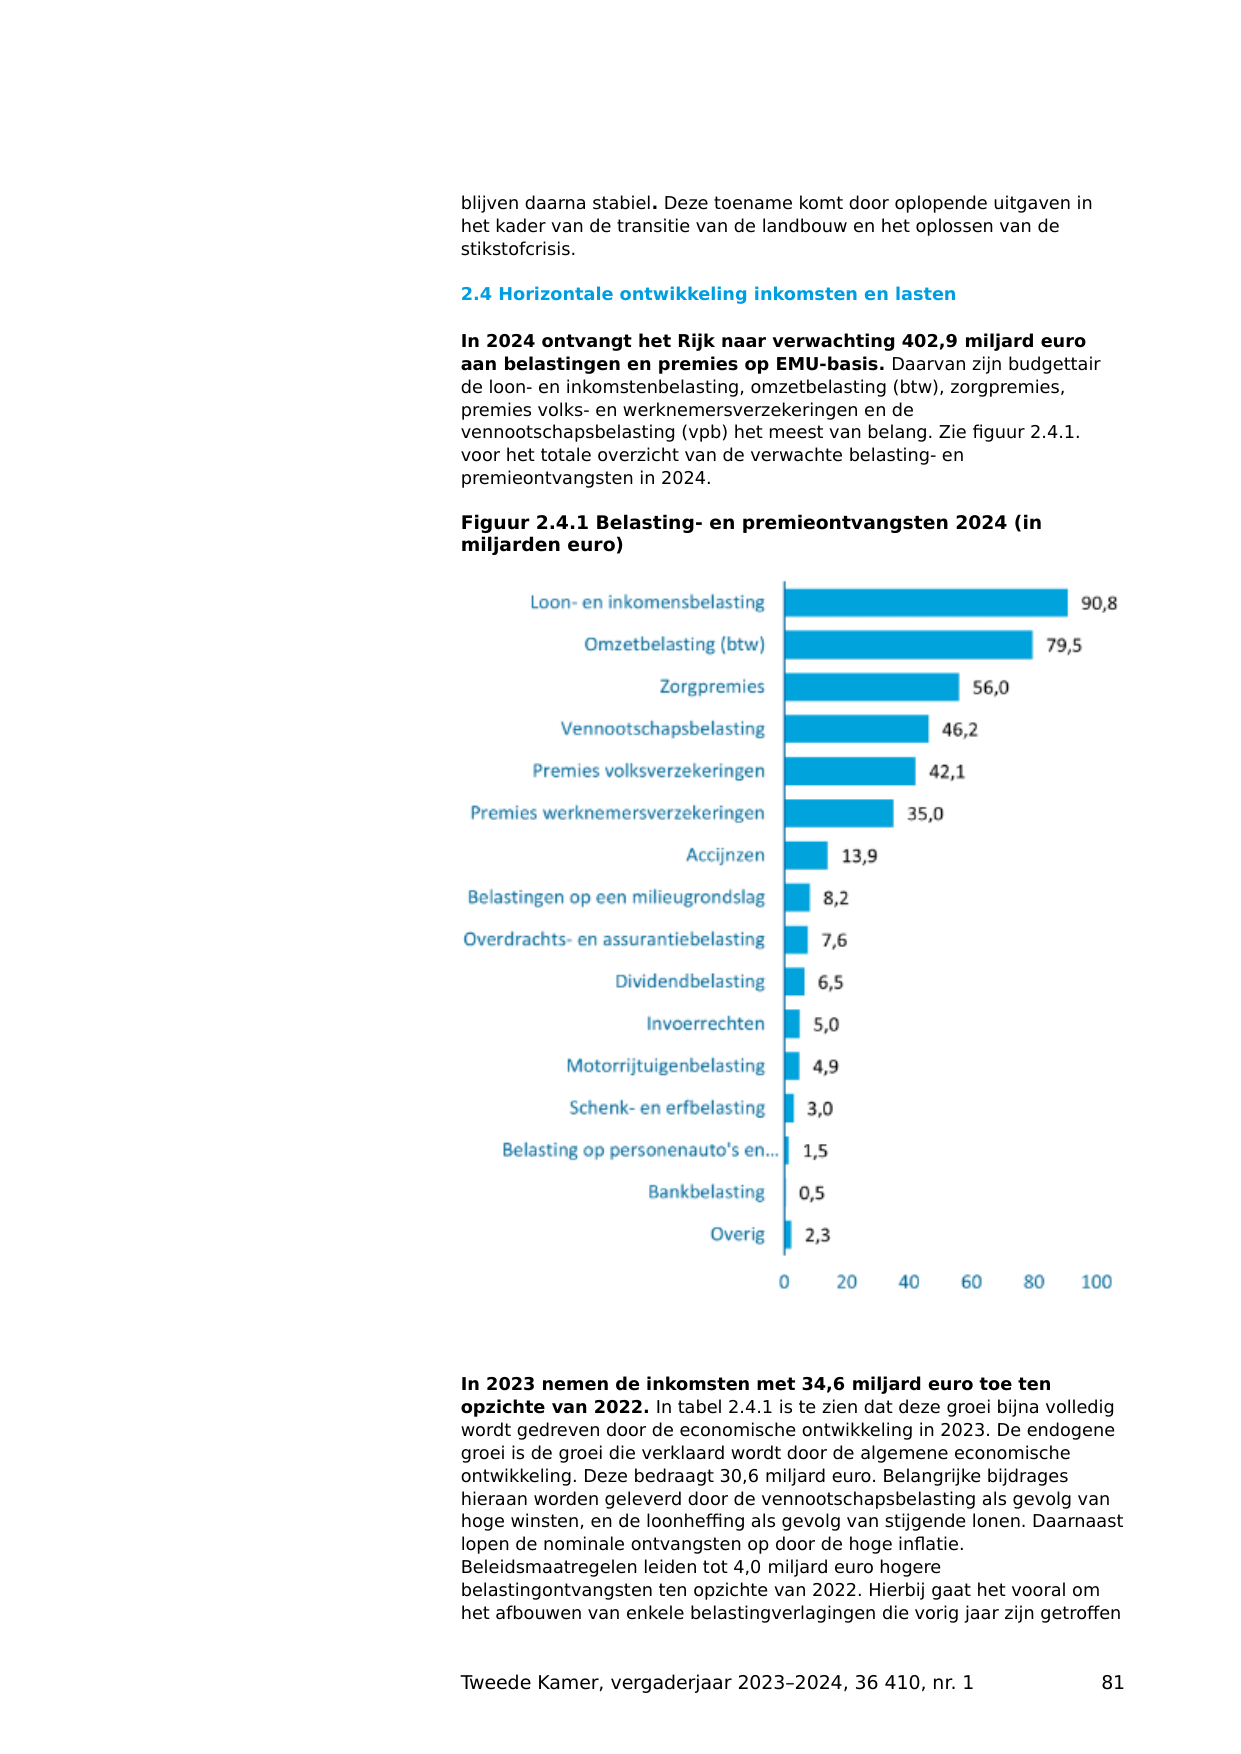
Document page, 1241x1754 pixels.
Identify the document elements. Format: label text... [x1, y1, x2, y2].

text In 2024 ontvangt het Rijk naar verwachting 402,9 miljard euro aan belastingen en premies op EMU-basis. Daarvan zijn budgettair de loon- en inkomstenbelasting, omzetbelasting (btw), zorgpremies, premies volks- en werknemersverzekeringen en de vennootschapsbelasting (vpb) het meest van belang. Zie figuur 2.4.1. voor het totale overzicht van de verwachte belasting- en premieontvangsten in 2024. [461, 329, 1125, 489]
text blijven daarna stabiel. Deze toename komt door oplopende uitgaven in het kader van de transitie van de landbouw en het oplossen van de stikstofcrisis. [461, 191, 1125, 259]
title 2.4 Horizontale ontwikkeling inkomsten en lasten [461, 282, 1125, 305]
title Figuur 2.4.1 Belasting- en premieontvangsten 2024 (in miljarden euro) [461, 512, 1125, 556]
text In 2023 nemen de inkomsten met 34,6 miljard euro toe ten opzichte van 2022. In tabel 2.4.1 is te zien dat deze groei bijna volledig wordt gedreven door de economische ontwikkeling in 2023. De endogene groei is de groei die verklaard wordt door de algemene economische ontwikkeling. Deze bedraagt 30,6 miljard euro. Belangrijke bijdrages hieraan worden geleverd door de vennootschapsbelasting als gevolg van hoge winsten, en de loonheffing als gevolg van stijgende lonen. Daarnaast lopen de nominale ontvangsten op door de hoge inflatie. Beleidsmaatregelen leiden tot 4,0 miljard euro hogere belastingontvangsten ten opzichte van 2022. Hierbij gaat het vooral om het afbouwen van enkele belastingverlagingen die vorig jaar zijn getroffen [461, 1372, 1125, 1624]
